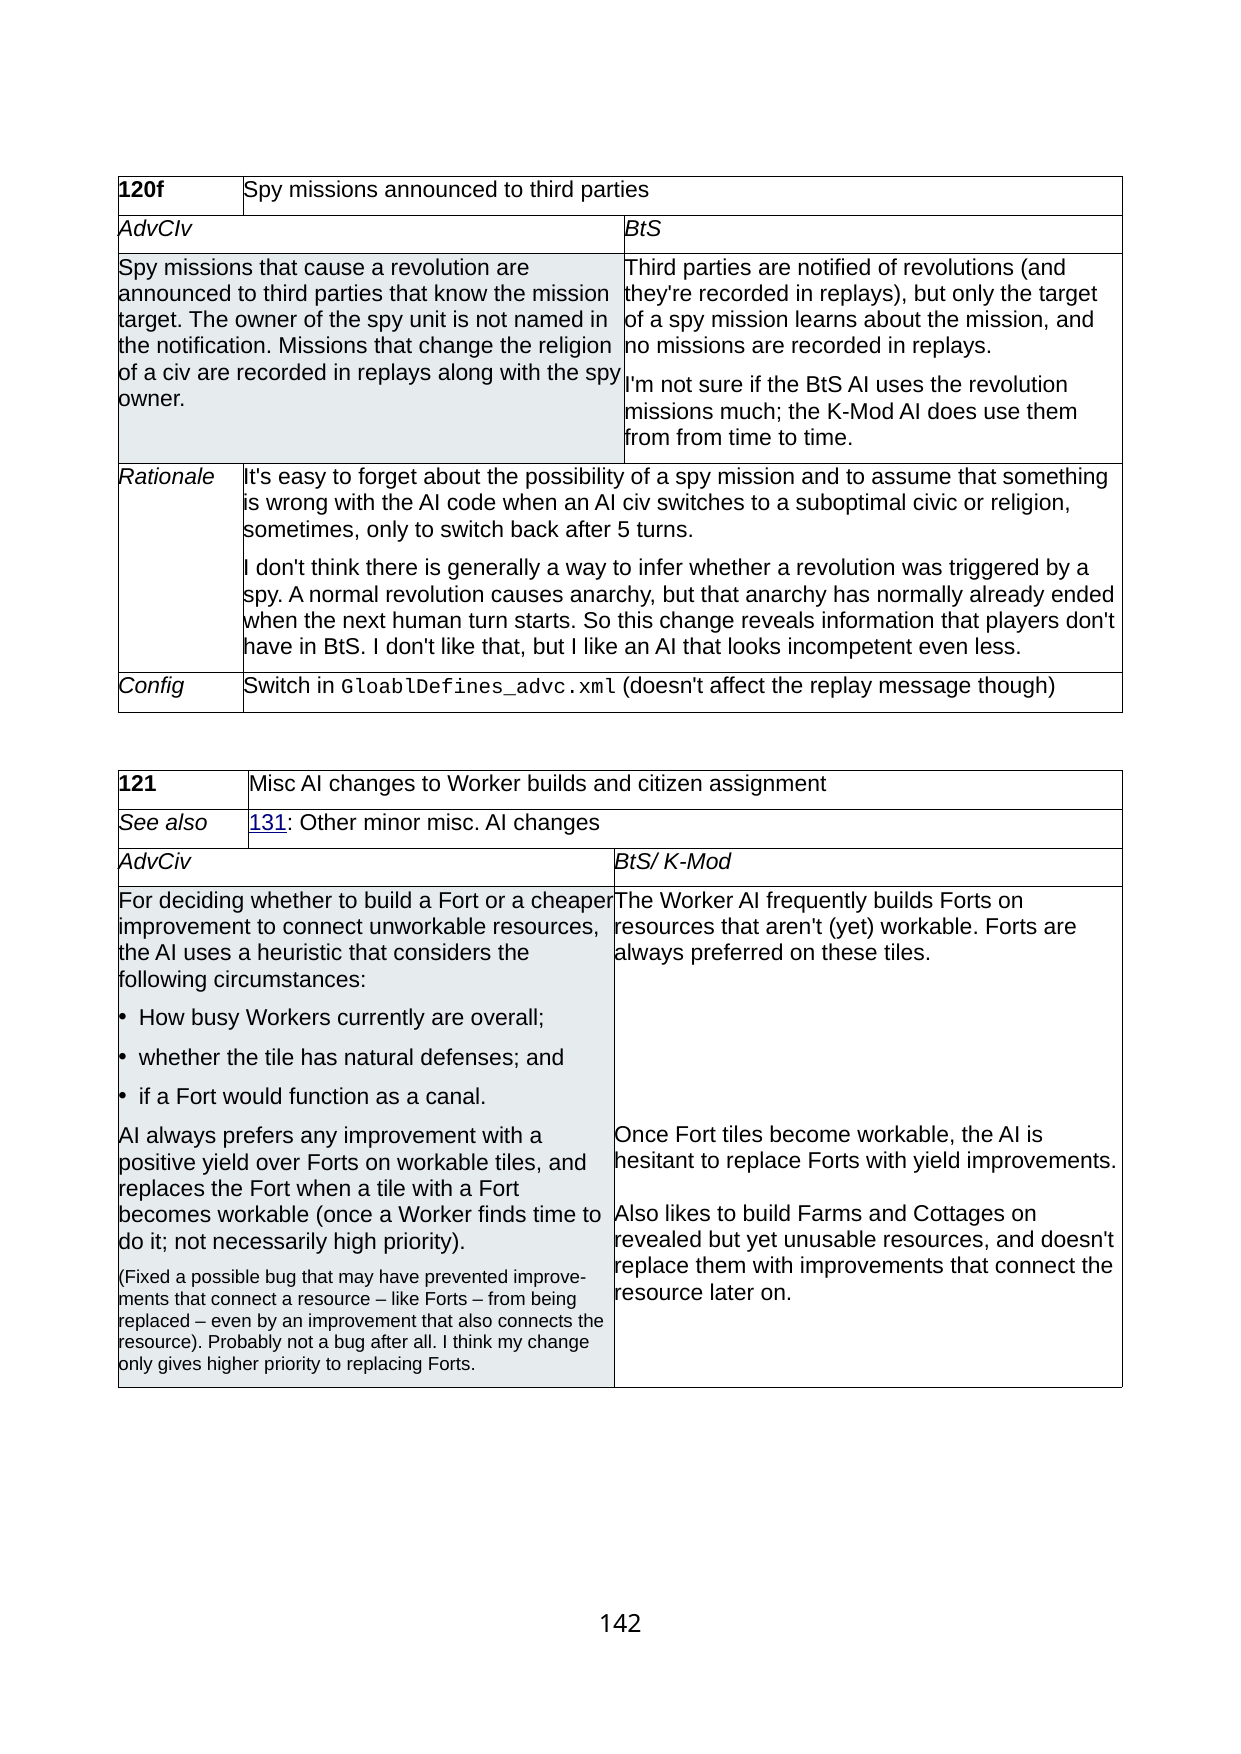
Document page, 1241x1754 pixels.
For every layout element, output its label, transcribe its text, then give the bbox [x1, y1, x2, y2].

table_cell Config [119, 673, 243, 712]
table_cell BtS/ K-Mod [615, 849, 1122, 886]
table_cell AdvCiv [119, 849, 614, 886]
table_header Misc AI changes to Worker builds and citizen assignment [249, 771, 1122, 809]
table_header 120f [119, 177, 243, 214]
table_cell See also [119, 810, 248, 848]
table_cell Rationale [119, 464, 243, 672]
table_cell For deciding whether to build a Fort or a cheaper improvement to connect unworkable resources, the AI uses a heuristic that considers the following circumstances: How busy Workers currently are overall; whether the tile has natural defenses; and if a Fort would function as a canal. AI always prefers any improvement with a positive yield over Forts on workable tiles, and replaces the Fort when a tile with a Fort becomes workable (once a Worker finds time to do it; not necessarily high priority). (Fixed a possible bug that may have prevented improve­ments that connect a resource – like Forts – from being replaced – even by an improvement that also connects the resource). Probably not a bug after all. I think my change only gives higher priority to replacing Forts. [119, 887, 614, 1387]
table_cell AdvCIv [119, 216, 624, 253]
table_cell It's easy to forget about the possibility of a spy mission and to assume that something is wrong with the AI code when an AI civ switches to a suboptimal civic or religion, sometimes, only to switch back after 5 turns. I don't think there is generally a way to infer whether a revolution was triggered by a spy. A normal revolution causes anarchy, but that anarchy has normally already ended when the next human turn starts. So this change reveals information that players don't have in BtS. I don't like that, but I like an AI that looks incompetent even less. [244, 464, 1122, 672]
table_cell Third parties are notified of revolutions (and they're recorded in replays), but only the target of a spy mission learns about the mission, and no missions are recorded in replays. I'm not sure if the BtS AI uses the revolution missions much; the K-Mod AI does use them from from time to time. [625, 254, 1122, 463]
table_header Spy missions announced to third parties [244, 177, 1122, 214]
table_cell BtS [625, 216, 1122, 253]
table_cell Switch in GloablDefines_advc.xml (doesn't affect the replay message though) [244, 673, 1122, 712]
table_cell The Worker AI frequently builds Forts on resources that aren't (yet) workable. Forts are always preferred on these tiles. Once Fort tiles become workable, the AI is hesitant to replace Forts with yield improvements. Also likes to build Farms and Cottages on revealed but yet unusable resources, and doesn't replace them with improvements that connect the resource later on. [615, 887, 1122, 1387]
table_header 121 [119, 771, 248, 809]
table_cell Spy missions that cause a revolution are announced to third parties that know the mission target. The owner of the spy unit is not named in the notification. Missions that change the religion of a civ are recorded in replays along with the spy owner. [119, 254, 624, 463]
table_cell 131: Other minor misc. AI changes [249, 810, 1122, 848]
